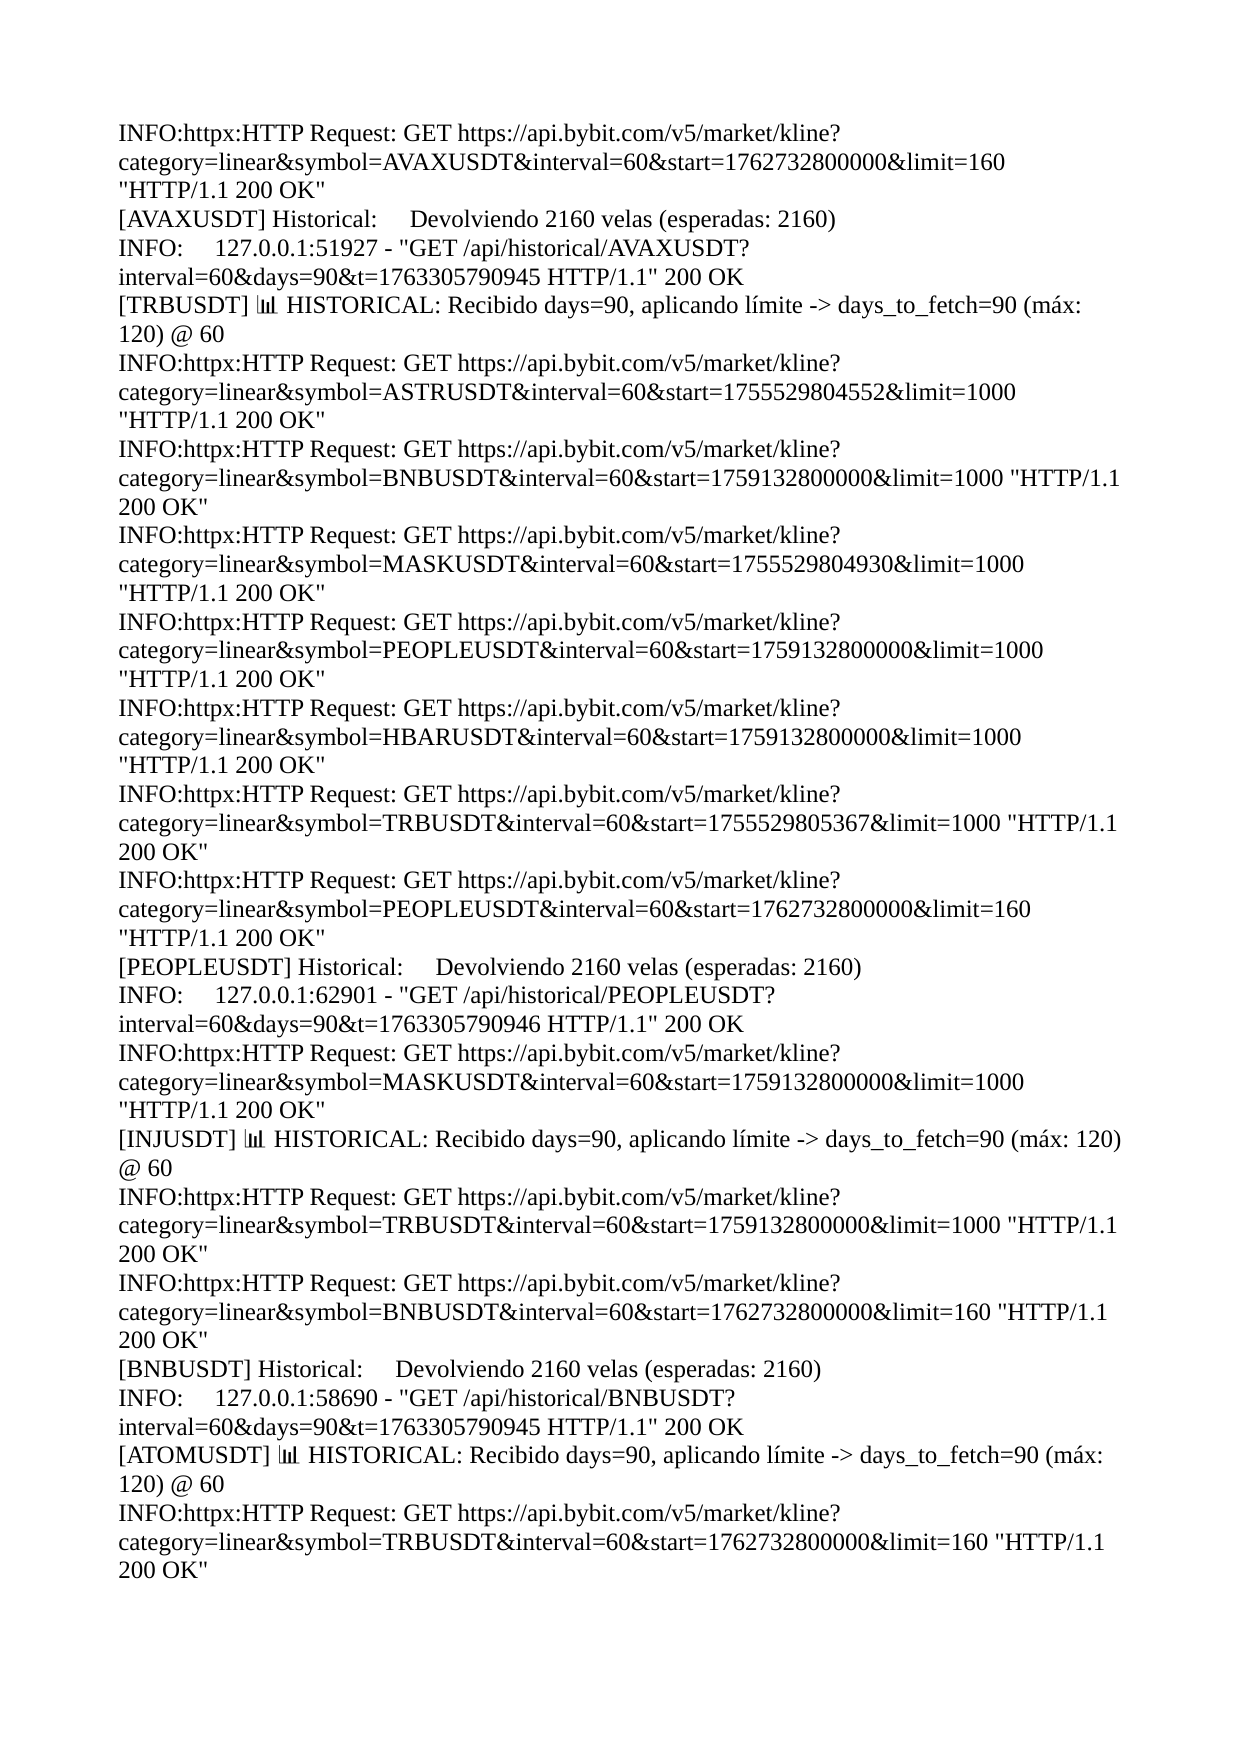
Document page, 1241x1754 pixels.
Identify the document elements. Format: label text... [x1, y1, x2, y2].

text INFO:httpx:HTTP Request: GET https://api.bybit.com/v5/market/kline?category=linear&symbol=TRBUSDT&interval=60&start=1755529805367&limit=1000 "HTTP/1.1 200 OK" [118, 779, 1122, 866]
text INFO:httpx:HTTP Request: GET https://api.bybit.com/v5/market/kline?category=linear&symbol=BNBUSDT&interval=60&start=1759132800000&limit=1000 "HTTP/1.1 200 OK" [118, 434, 1122, 521]
text [ATOMUSDT] 📊 HISTORICAL: Recibido days=90, aplicando límite -> days_to_fetch=90 (máx: 120) @ 60 [118, 1441, 1122, 1498]
text INFO: 127.0.0.1:58690 - "GET /api/historical/BNBUSDT?interval=60&days=90&t=1763305790945 HTTP/1.1" 200 OK [118, 1383, 1122, 1441]
text [BNBUSDT] Historical: ✅ Devolviendo 2160 velas (esperadas: 2160) [118, 1354, 1122, 1383]
text INFO:httpx:HTTP Request: GET https://api.bybit.com/v5/market/kline?category=linear&symbol=ASTRUSDT&interval=60&start=1755529804552&limit=1000 "HTTP/1.1 200 OK" [118, 348, 1122, 434]
text INFO: 127.0.0.1:51927 - "GET /api/historical/AVAXUSDT?interval=60&days=90&t=1763305790945 HTTP/1.1" 200 OK [118, 233, 1122, 291]
text INFO:httpx:HTTP Request: GET https://api.bybit.com/v5/market/kline?category=linear&symbol=BNBUSDT&interval=60&start=1762732800000&limit=160 "HTTP/1.1 200 OK" [118, 1268, 1122, 1354]
text [AVAXUSDT] Historical: ✅ Devolviendo 2160 velas (esperadas: 2160) [118, 204, 1122, 233]
text INFO:httpx:HTTP Request: GET https://api.bybit.com/v5/market/kline?category=linear&symbol=TRBUSDT&interval=60&start=1762732800000&limit=160 "HTTP/1.1 200 OK" [118, 1498, 1122, 1584]
text [INJUSDT] 📊 HISTORICAL: Recibido days=90, aplicando límite -> days_to_fetch=90 (máx: 120) @ 60 [118, 1124, 1122, 1182]
text INFO:httpx:HTTP Request: GET https://api.bybit.com/v5/market/kline?category=linear&symbol=PEOPLEUSDT&interval=60&start=1759132800000&limit=1000 "HTTP/1.1 200 OK" [118, 607, 1122, 693]
text [PEOPLEUSDT] Historical: ✅ Devolviendo 2160 velas (esperadas: 2160) [118, 952, 1122, 981]
text [TRBUSDT] 📊 HISTORICAL: Recibido days=90, aplicando límite -> days_to_fetch=90 (máx: 120) @ 60 [118, 291, 1122, 348]
text INFO:httpx:HTTP Request: GET https://api.bybit.com/v5/market/kline?category=linear&symbol=AVAXUSDT&interval=60&start=1762732800000&limit=160 "HTTP/1.1 200 OK" [118, 118, 1122, 204]
text INFO:httpx:HTTP Request: GET https://api.bybit.com/v5/market/kline?category=linear&symbol=PEOPLEUSDT&interval=60&start=1762732800000&limit=160 "HTTP/1.1 200 OK" [118, 866, 1122, 952]
text INFO: 127.0.0.1:62901 - "GET /api/historical/PEOPLEUSDT?interval=60&days=90&t=1763305790946 HTTP/1.1" 200 OK [118, 981, 1122, 1038]
text INFO:httpx:HTTP Request: GET https://api.bybit.com/v5/market/kline?category=linear&symbol=HBARUSDT&interval=60&start=1759132800000&limit=1000 "HTTP/1.1 200 OK" [118, 693, 1122, 779]
text INFO:httpx:HTTP Request: GET https://api.bybit.com/v5/market/kline?category=linear&symbol=MASKUSDT&interval=60&start=1755529804930&limit=1000 "HTTP/1.1 200 OK" [118, 521, 1122, 607]
text INFO:httpx:HTTP Request: GET https://api.bybit.com/v5/market/kline?category=linear&symbol=TRBUSDT&interval=60&start=1759132800000&limit=1000 "HTTP/1.1 200 OK" [118, 1182, 1122, 1268]
text INFO:httpx:HTTP Request: GET https://api.bybit.com/v5/market/kline?category=linear&symbol=MASKUSDT&interval=60&start=1759132800000&limit=1000 "HTTP/1.1 200 OK" [118, 1038, 1122, 1124]
